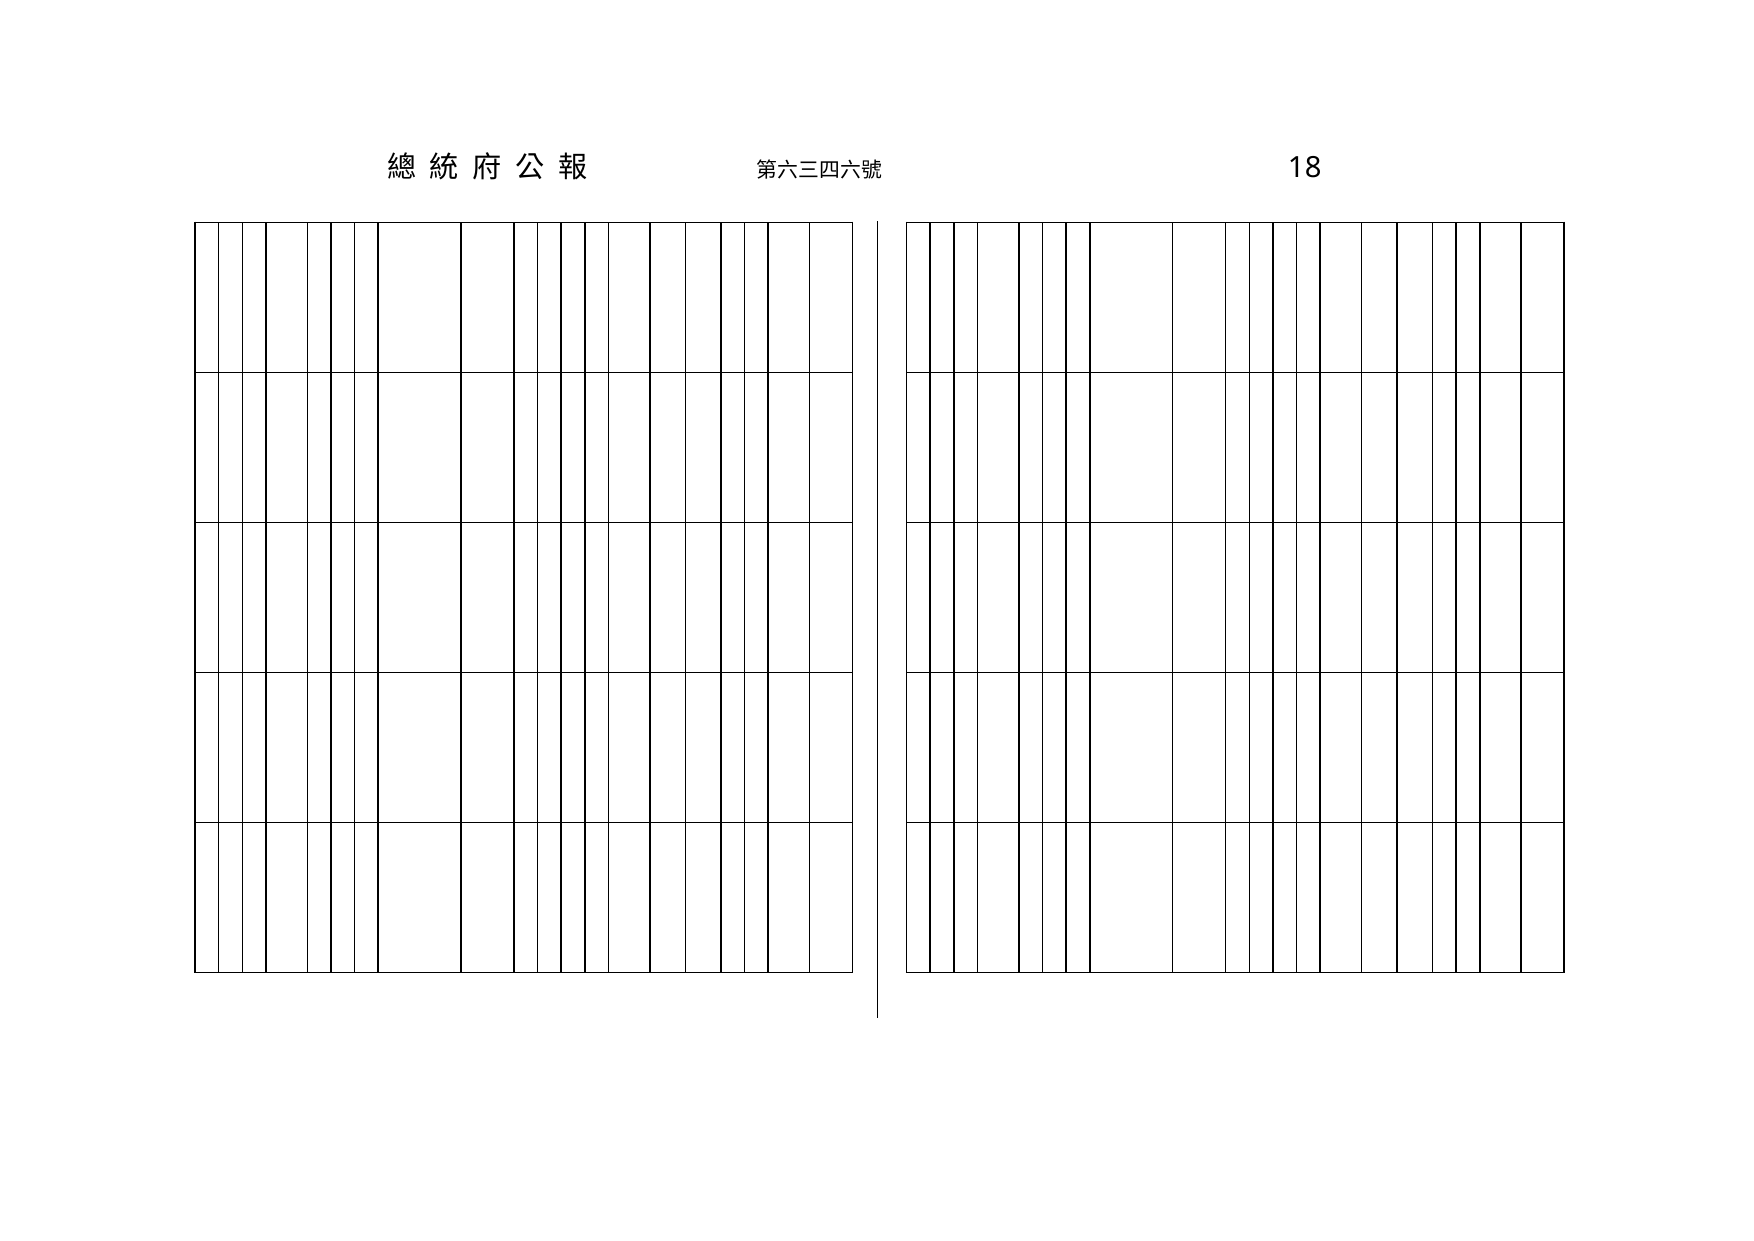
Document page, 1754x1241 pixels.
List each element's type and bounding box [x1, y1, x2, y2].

table_cell [955, 373, 977, 522]
table_cell [1250, 673, 1272, 822]
table_cell [978, 223, 1018, 372]
table_cell [1043, 673, 1065, 822]
table_cell [219, 823, 242, 972]
table_cell [686, 523, 720, 672]
table_cell [1020, 823, 1042, 972]
table_cell [1091, 523, 1172, 672]
table_cell [1321, 523, 1361, 672]
table_cell [379, 523, 460, 672]
table_cell [538, 823, 560, 972]
table_cell [1362, 223, 1396, 372]
table_cell [722, 373, 744, 522]
table_cell [538, 223, 560, 372]
table_cell [1274, 373, 1296, 522]
table_cell [1362, 673, 1396, 822]
table_cell [1297, 223, 1319, 372]
table_cell [1067, 523, 1089, 672]
table_cell [1226, 823, 1249, 972]
table_cell [1274, 673, 1296, 822]
table_cell [243, 823, 265, 972]
table_cell [1250, 523, 1272, 672]
table_cell [1321, 223, 1361, 372]
table_cell [1173, 523, 1225, 672]
table_cell [1043, 523, 1065, 672]
table_cell [1043, 373, 1065, 522]
table_cell [1020, 523, 1042, 672]
table_cell [931, 823, 953, 972]
table_cell [1457, 673, 1479, 822]
table_cell [907, 523, 929, 672]
table_cell [931, 223, 953, 372]
table_cell [1457, 373, 1479, 522]
table_cell [722, 223, 744, 372]
table_cell [1274, 823, 1296, 972]
table_cell [1522, 523, 1563, 672]
table_cell [1398, 523, 1432, 672]
table_cell [609, 673, 649, 822]
table_cell [1067, 673, 1089, 822]
table_cell [1067, 223, 1089, 372]
table_cell [562, 373, 584, 522]
table_cell [1362, 523, 1396, 672]
table_cell [515, 223, 537, 372]
table_cell [355, 373, 377, 522]
table_cell [1321, 373, 1361, 522]
table_cell [379, 223, 460, 372]
table_cell [1362, 823, 1396, 972]
table_cell [586, 523, 608, 672]
table_cell [515, 523, 537, 672]
table_cell [810, 523, 852, 672]
table_cell [462, 373, 513, 522]
table_cell [586, 823, 608, 972]
table_cell [379, 373, 460, 522]
table_cell [1173, 823, 1225, 972]
table_cell [1226, 223, 1249, 372]
table_cell [355, 823, 377, 972]
table_cell [978, 523, 1018, 672]
table_cell [769, 373, 809, 522]
table_cell [1020, 673, 1042, 822]
table_cell [462, 823, 513, 972]
table_cell [1020, 373, 1042, 522]
table_cell [515, 823, 537, 972]
table_cell [1398, 823, 1432, 972]
table_cell [907, 373, 929, 522]
table_cell [1433, 223, 1455, 372]
table_cell [1067, 373, 1089, 522]
table_cell [586, 373, 608, 522]
table_cell [1297, 373, 1319, 522]
table_cell [978, 673, 1018, 822]
table_cell [1250, 373, 1272, 522]
table_cell [1457, 823, 1479, 972]
table_cell [332, 223, 354, 372]
table_cell [686, 823, 720, 972]
table_cell [219, 223, 242, 372]
table_cell [686, 373, 720, 522]
table_cell [1274, 223, 1296, 372]
table_cell [907, 223, 929, 372]
table_cell [196, 823, 218, 972]
table_cell [267, 673, 307, 822]
table_cell [267, 523, 307, 672]
table_cell [722, 523, 744, 672]
table_cell [1481, 373, 1520, 522]
table_cell [745, 523, 767, 672]
table_cell [1020, 223, 1042, 372]
table_cell [308, 523, 330, 672]
table_cell [609, 373, 649, 522]
table_cell [745, 823, 767, 972]
table_cell [1433, 823, 1455, 972]
table_cell [562, 823, 584, 972]
table_cell [1173, 223, 1225, 372]
table_cell [955, 673, 977, 822]
table_cell [609, 523, 649, 672]
table_cell [1481, 523, 1520, 672]
table_cell [651, 373, 685, 522]
table_cell [515, 673, 537, 822]
table_cell [931, 523, 953, 672]
table_cell [196, 523, 218, 672]
table_cell [1321, 823, 1361, 972]
table_cell [308, 373, 330, 522]
table_cell [355, 673, 377, 822]
table_cell [978, 823, 1018, 972]
table_cell [1522, 373, 1563, 522]
table_cell [196, 223, 218, 372]
table_cell [686, 673, 720, 822]
table_cell [586, 673, 608, 822]
table_cell [651, 823, 685, 972]
table_cell [955, 823, 977, 972]
table_cell [769, 523, 809, 672]
table_cell [538, 523, 560, 672]
table_cell [1398, 373, 1432, 522]
table_cell [1091, 823, 1172, 972]
table_cell [810, 823, 852, 972]
table_cell [810, 223, 852, 372]
table_cell [722, 823, 744, 972]
table_cell [1250, 223, 1272, 372]
table_cell [651, 523, 685, 672]
table_cell [196, 673, 218, 822]
table_cell [562, 223, 584, 372]
table_cell [1433, 673, 1455, 822]
table_cell [562, 673, 584, 822]
table_cell [1481, 823, 1520, 972]
table_cell [538, 673, 560, 822]
table_cell [1522, 223, 1563, 372]
table_cell [196, 373, 218, 522]
table_cell [308, 823, 330, 972]
table_cell [355, 523, 377, 672]
table_cell [955, 523, 977, 672]
table_cell [1398, 223, 1432, 372]
table_cell [332, 373, 354, 522]
table_cell [379, 673, 460, 822]
table_cell [1362, 373, 1396, 522]
table_cell [931, 373, 953, 522]
table_cell [769, 823, 809, 972]
table_cell [1226, 373, 1249, 522]
table_cell [1091, 223, 1172, 372]
table_cell [219, 373, 242, 522]
table_cell [1297, 523, 1319, 672]
table_cell [308, 223, 330, 372]
table_cell [978, 373, 1018, 522]
table_cell [515, 373, 537, 522]
table_cell [1433, 523, 1455, 672]
table_cell [462, 523, 513, 672]
table_cell [1274, 523, 1296, 672]
table_cell [745, 673, 767, 822]
table_cell [686, 223, 720, 372]
table_cell [462, 223, 513, 372]
table_cell [308, 673, 330, 822]
table_cell [745, 373, 767, 522]
table_cell [267, 823, 307, 972]
table_cell [1043, 823, 1065, 972]
table_cell [1173, 673, 1225, 822]
table_cell [355, 223, 377, 372]
table_cell [1226, 673, 1249, 822]
table_cell [1091, 373, 1172, 522]
table_cell [651, 673, 685, 822]
table_cell [332, 673, 354, 822]
table_cell [267, 223, 307, 372]
table_cell [379, 823, 460, 972]
table_cell [1250, 823, 1272, 972]
table_cell [609, 823, 649, 972]
table_cell [769, 673, 809, 822]
table_cell [332, 823, 354, 972]
table_cell [243, 673, 265, 822]
table_cell [769, 223, 809, 372]
table_cell [1226, 523, 1249, 672]
table_cell [931, 673, 953, 822]
table_cell [562, 523, 584, 672]
table_cell [243, 223, 265, 372]
table_cell [1091, 673, 1172, 822]
table_cell [1457, 523, 1479, 672]
table_cell [586, 223, 608, 372]
table_cell [1398, 673, 1432, 822]
table_cell [219, 673, 242, 822]
table_cell [1297, 823, 1319, 972]
table_cell [722, 673, 744, 822]
table_cell [1433, 373, 1455, 522]
table_cell [745, 223, 767, 372]
table_cell [1067, 823, 1089, 972]
table_cell [1522, 823, 1563, 972]
table_cell [907, 673, 929, 822]
table_cell [1481, 673, 1520, 822]
table_cell [810, 673, 852, 822]
table_cell [332, 523, 354, 672]
table_cell [651, 223, 685, 372]
table_cell [462, 673, 513, 822]
table_cell [267, 373, 307, 522]
table_cell [1173, 373, 1225, 522]
table_cell [907, 823, 929, 972]
table_cell [1043, 223, 1065, 372]
table_cell [243, 373, 265, 522]
table_cell [243, 523, 265, 672]
table_cell [538, 373, 560, 522]
table_cell [955, 223, 977, 372]
table_cell [219, 523, 242, 672]
table_cell [810, 373, 852, 522]
table_cell [1457, 223, 1479, 372]
table_cell [1522, 673, 1563, 822]
table_cell [1321, 673, 1361, 822]
table_cell [1481, 223, 1520, 372]
table_cell [609, 223, 649, 372]
table_cell [1297, 673, 1319, 822]
